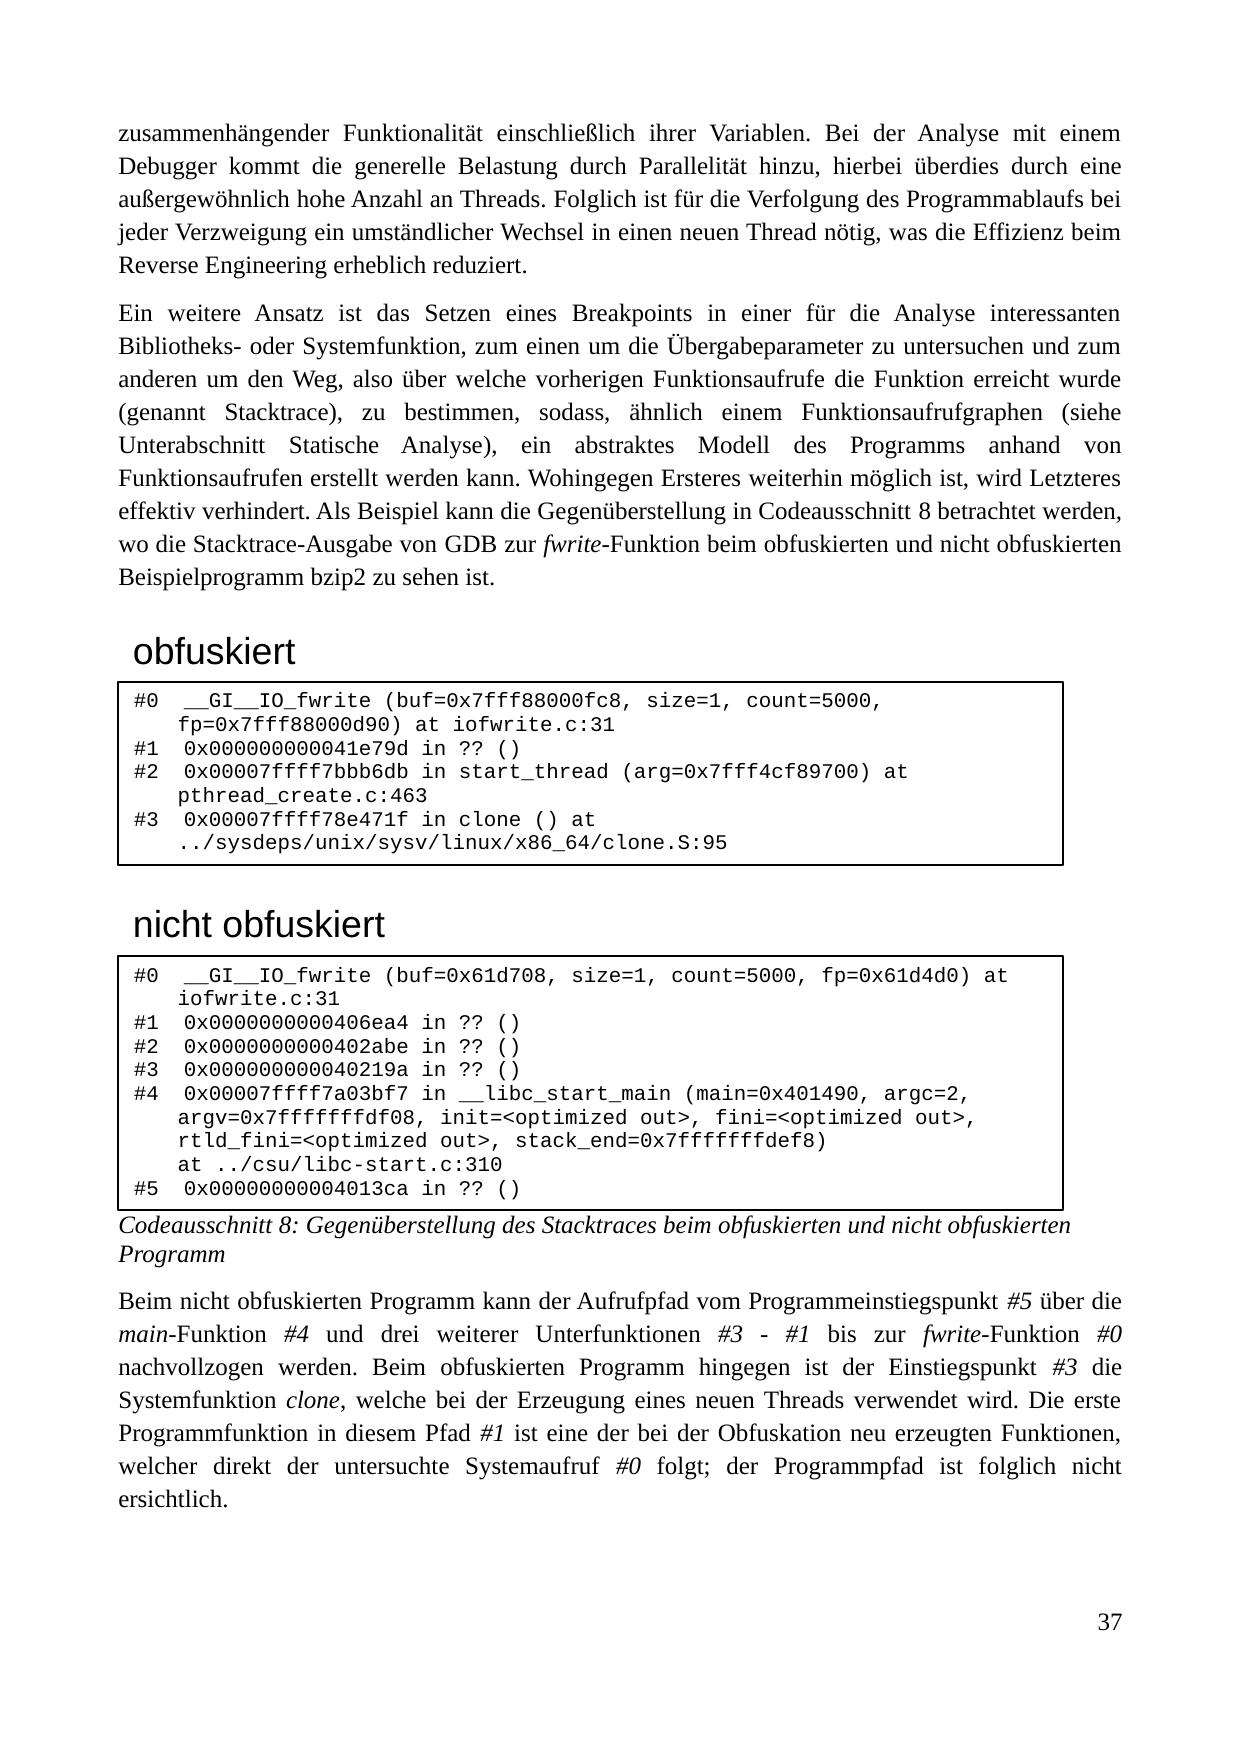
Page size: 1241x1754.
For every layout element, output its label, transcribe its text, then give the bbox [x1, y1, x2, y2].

text Ein weitere Ansatz ist das Setzen eines Breakpoints in einer für die Analyse interessanten Bibliotheks- oder Systemfunktion, zum einen um die Übergabeparameter zu untersuchen und zum anderen um den Weg, also über welche vorherigen Funktionsaufrufe die Funktion erreicht wurde (genannt Stacktrace), zu bestimmen, sodass, ähnlich einem Funktionsaufrufgraphen (siehe Unterabschnitt Statische Analyse), ein abstraktes Modell des Programms anhand von Funktionsaufrufen erstellt werden kann. Wohingegen Ersteres weiterhin möglich ist, wird Letzteres effektiv verhindert. Als Beispiel kann die Gegenüberstellung in Codeausschnitt 8 betrachtet werden, wo die Stacktrace-Ausgabe von GDB zur fwrite-Funktion beim obfuskierten und nicht obfuskierten Beispielprogramm bzip2 zu sehen ist. [118, 298, 1122, 591]
text Beim nicht obfuskierten Programm kann der Aufrufpfad vom Programmeinstiegspunkt #5 über die main-Funktion #4 und drei weiterer Unterfunktionen #3 - #1 bis zur fwrite-Funktion #0 nachvollzogen werden. Beim obfuskierten Programm hingegen ist der Einstiegspunkt #3 die Systemfunktion clone, welche bei der Erzeugung eines neuen Threads verwendet wird. Die erste Programmfunktion in diesem Pfad #1 ist eine der bei der Obfuskation neu erzeugten Funktionen, welcher direkt der untersuchte Systemaufruf #0 folgt; der Programmpfad ist folglich nicht ersichtlich. [118, 1286, 1122, 1513]
text Codeausschnitt 8: Gegenüberstellung des Stacktraces beim obfuskierten und nicht obfuskierten Programm [118, 622, 1122, 1267]
text zusammenhängender Funktionalität einschließlich ihrer Variablen. Bei der Analyse mit einem Debugger kommt die generelle Belastung durch Parallelität hinzu, hierbei überdies durch eine außergewöhnlich hohe Anzahl an Threads. Folglich ist für die Verfolgung des Programmablaufs bei jeder Verzweigung ein umständlicher Wechsel in einen neuen Thread nötig, was die Effizienz beim Reverse Engineering erheblich reduziert. [118, 118, 1122, 279]
